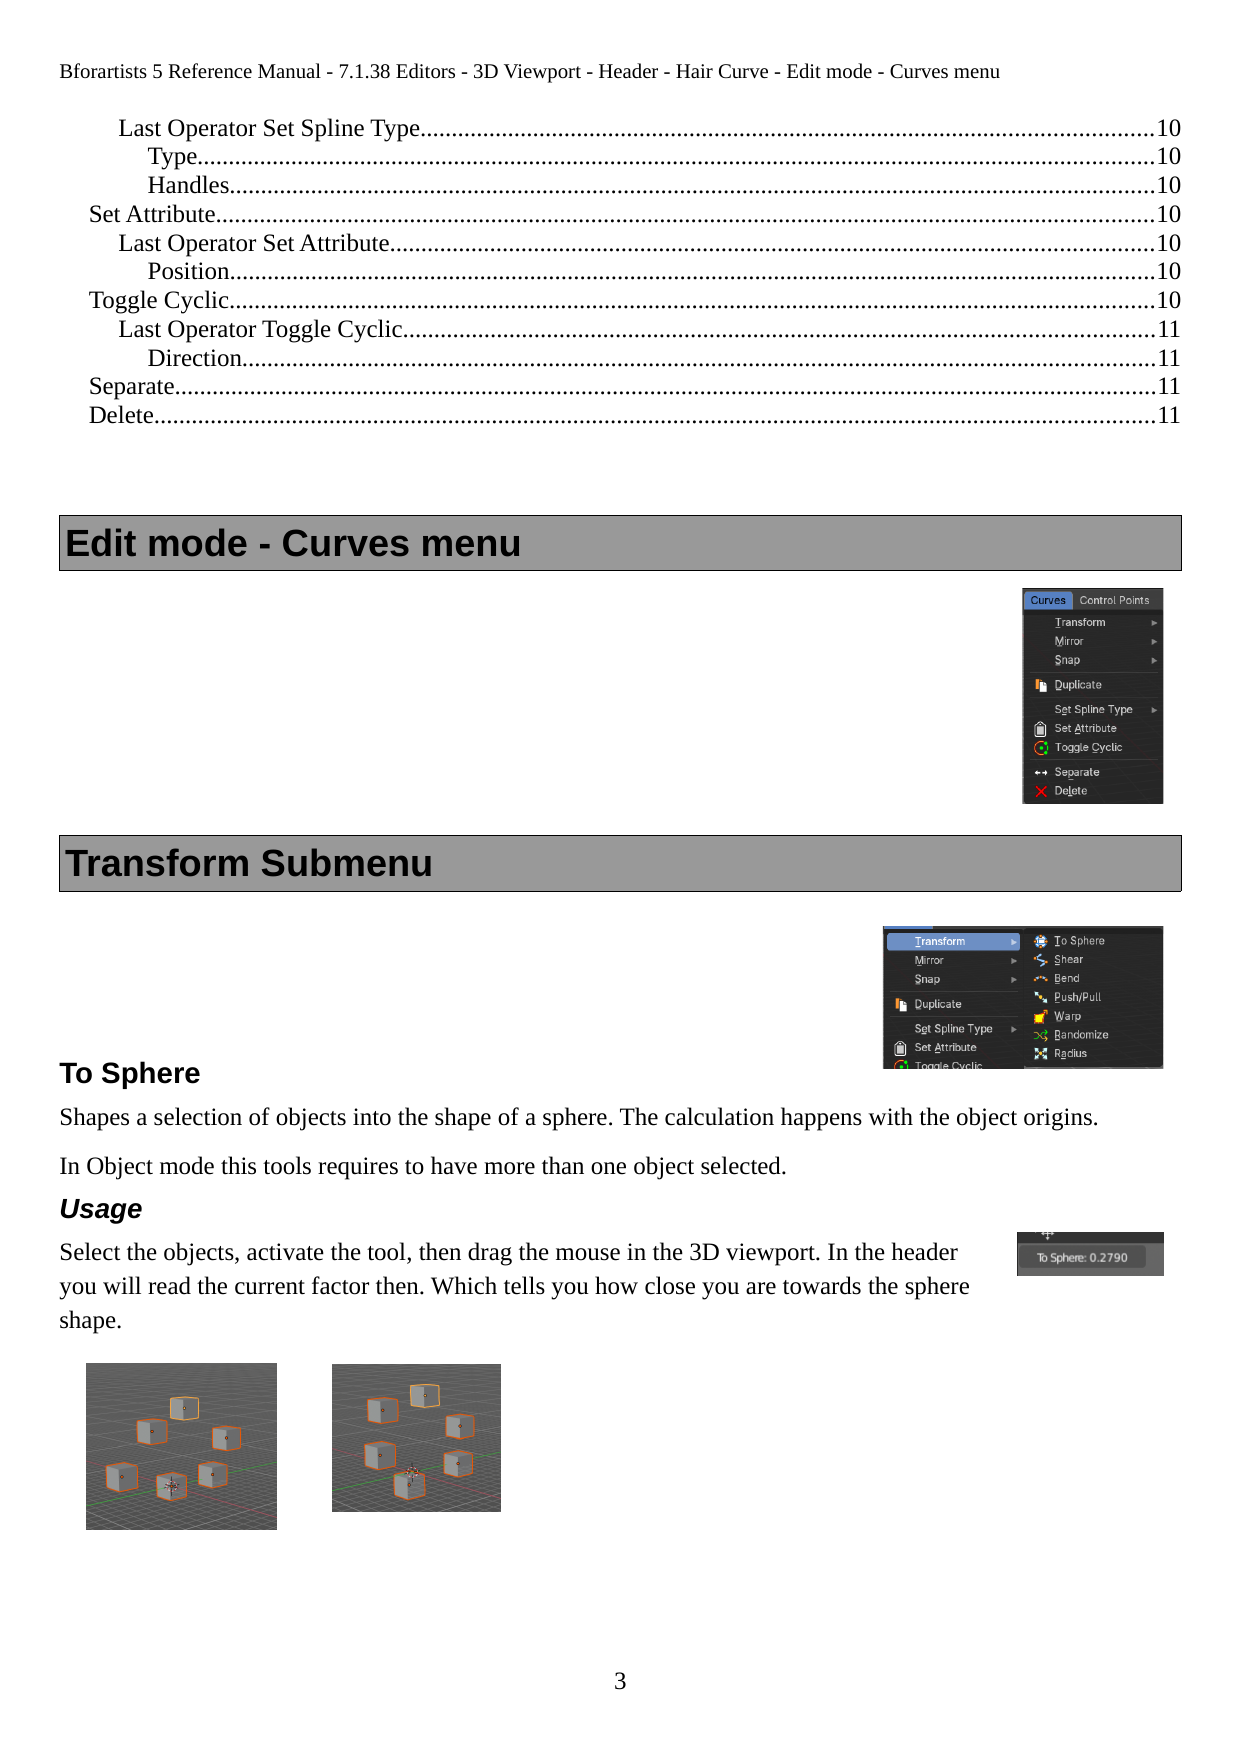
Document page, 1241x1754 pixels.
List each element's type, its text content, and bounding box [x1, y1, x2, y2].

text Last Operator Set Attribute 10 [118, 228, 1181, 256]
text Position 10 [147, 256, 1181, 285]
text Toggle Cyclic 10 [88, 285, 1181, 314]
text Select the objects, activate the tool, then drag the mouse in the 3D viewport. In the header you will read the current factor then. Which tells you how close you are towards the sphere shape. [59, 1237, 1181, 1334]
text Separate 11 [88, 371, 1181, 400]
text Set Attribute 10 [88, 199, 1181, 228]
picture [86, 1363, 277, 1530]
table_header Transform Submenu [60, 836, 1181, 891]
subtitle Usage [59, 1192, 1181, 1224]
picture [332, 1364, 501, 1512]
text Shapes a selection of objects into the shape of a sphere. The calculation happens with the object origins. [59, 1102, 1181, 1131]
subtitle To Sphere [59, 1056, 1181, 1089]
text Direction 11 [147, 343, 1181, 371]
picture [1017, 1232, 1164, 1276]
text Handles 10 [147, 170, 1181, 199]
text Last Operator Toggle Cyclic 11 [118, 314, 1181, 343]
text Type 10 [147, 141, 1181, 170]
table_header Edit mode - Curves menu [60, 516, 1181, 570]
picture [1022, 588, 1164, 804]
text Last Operator Set Spline Type 10 [118, 113, 1181, 141]
picture [882, 926, 1164, 1069]
text In Object mode this tools requires to have more than one object selected. [59, 1151, 1181, 1180]
text Delete 11 [88, 400, 1181, 429]
